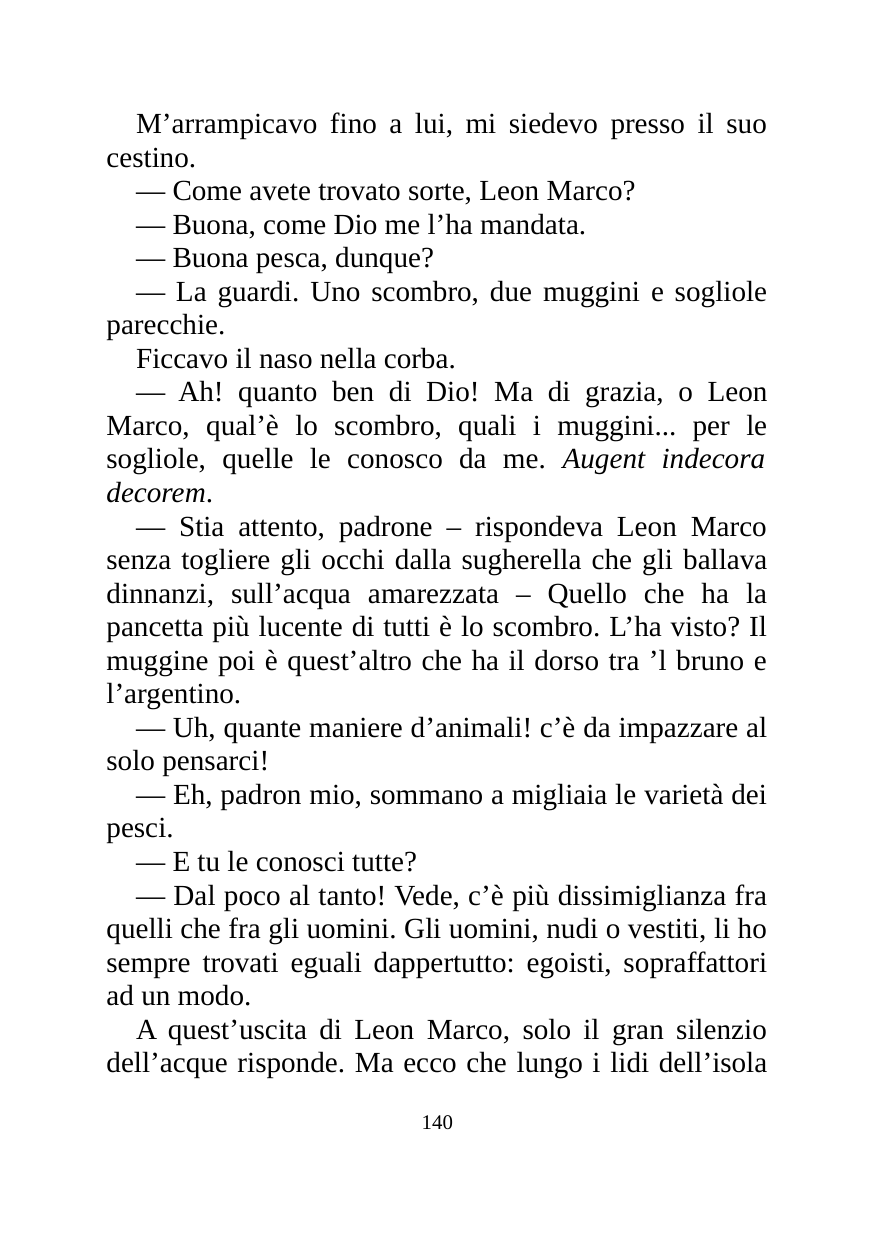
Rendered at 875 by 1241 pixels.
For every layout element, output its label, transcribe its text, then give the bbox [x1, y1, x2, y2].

text — Uh, quante maniere d’animali! c’è da impazzare al solo pensarci! [106, 710, 768, 777]
text — La guardi. Uno scombro, due muggini e sogliole parecchie. [106, 274, 768, 341]
text — Come avete trovato sorte, Leon Marco? [106, 173, 768, 207]
text — Buona, come Dio me l’ha mandata. [106, 207, 768, 240]
text — E tu le conosci tutte? [106, 844, 768, 878]
text — Stia attento, padrone – rispondeva Leon Marco senza togliere gli occhi dalla sugherella che gli ballava dinnanzi, sull’acqua amarezzata – Quello che ha la pancetta più lucente di tutti è lo scombro. L’ha visto? Il muggine poi è quest’altro che ha il dorso tra ’l bruno e l’argentino. [106, 509, 768, 710]
text — Eh, padron mio, sommano a migliaia le varietà dei pesci. [106, 777, 768, 844]
text — Ah! quanto ben di Dio! Ma di grazia, o Leon Marco, qual’è lo scombro, quali i muggini... per le sogliole, quelle le conosco da me. Augent indecora decorem. [106, 374, 768, 509]
text — Buona pesca, dunque? [106, 240, 768, 274]
text A quest’uscita di Leon Marco, solo il gran silenzio dell’acque risponde. Ma ecco che lungo i lidi dell’isola [106, 1012, 768, 1079]
text M’arrampicavo fino a lui, mi siedevo presso il suo cestino. [106, 106, 768, 173]
text — Dal poco al tanto! Vede, c’è più dissimiglianza fra quelli che fra gli uomini. Gli uomini, nudi o vestiti, li ho sempre trovati eguali dappertutto: egoisti, sopraffattori ad un modo. [106, 878, 768, 1012]
text Ficcavo il naso nella corba. [106, 341, 768, 374]
